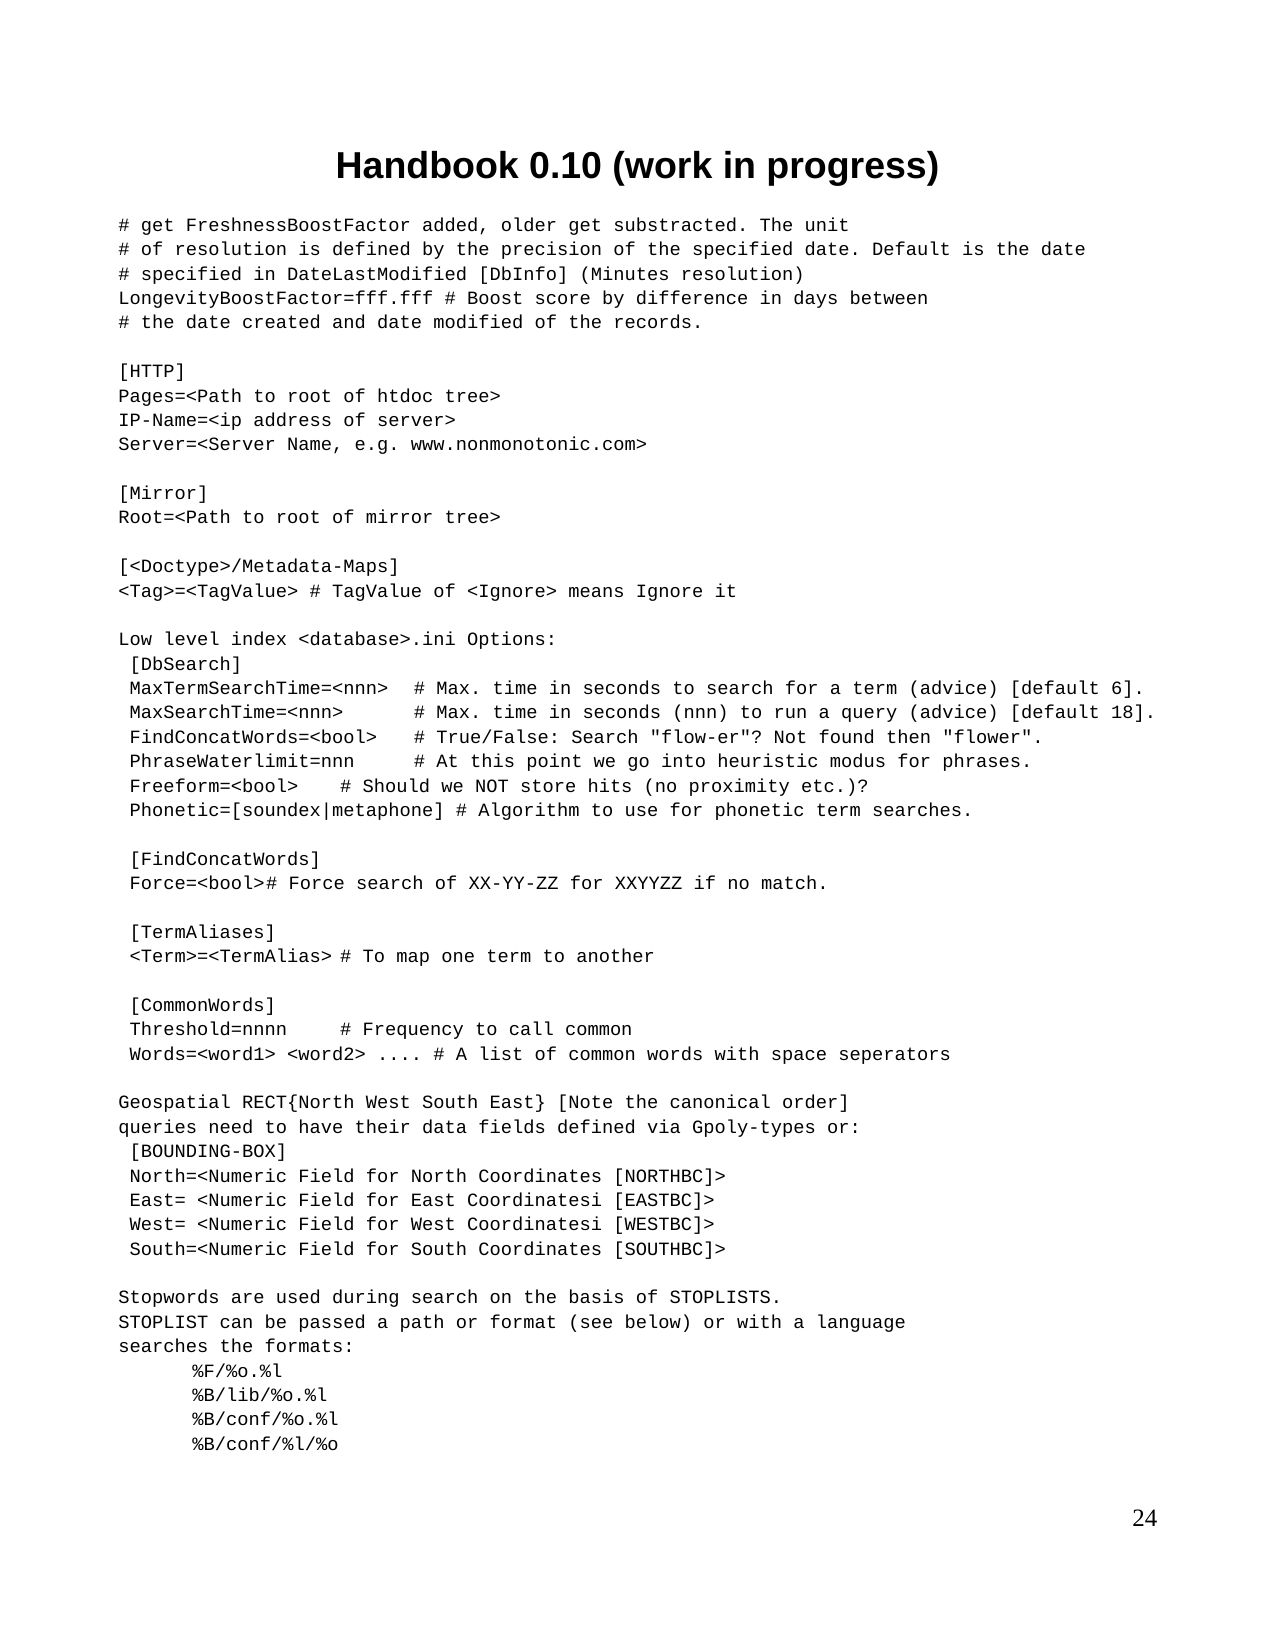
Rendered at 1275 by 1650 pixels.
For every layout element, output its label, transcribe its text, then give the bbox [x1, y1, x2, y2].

text South=<Numeric Field for South Coordinates [SOUTHBC]> [118, 1239, 1157, 1261]
text [FindConcatWords] [118, 849, 1157, 871]
text [<Doctype>/Metadata-Maps] [118, 557, 1157, 578]
text LongevityBoostFactor=fff.fff # Boost score by difference in days between [118, 289, 1157, 310]
text # the date created and date modified of the records. [118, 313, 1157, 334]
text searches the formats: [118, 1337, 1157, 1358]
text Phonetic=[soundex|metaphone] # Algorithm to use for phonetic term searches. [118, 801, 1157, 822]
text West= <Numeric Field for West Coordinatesi [WESTBC]> [118, 1215, 1157, 1236]
text %F/%o.%l [118, 1361, 1157, 1383]
text [TermAliases] [118, 923, 1157, 944]
text # of resolution is defined by the precision of the specified date. Default is the date [118, 240, 1157, 261]
text <Term>=<TermAlias> # To map one term to another [118, 947, 1157, 968]
text Freeform=<bool> # Should we NOT store hits (no proximity etc.)? [118, 776, 1157, 798]
text [Mirror] [118, 484, 1157, 505]
text FindConcatWords=<bool> # True/False: Search "flow-er"? Not found then "flower". [118, 728, 1157, 749]
text East= <Numeric Field for East Coordinatesi [EASTBC]> [118, 1191, 1157, 1212]
text # get FreshnessBoostFactor added, older get substracted. The unit [118, 216, 1157, 237]
text PhraseWaterlimit=nnn # At this point we go into heuristic modus for phrases. [118, 752, 1157, 773]
text Geospatial RECT{North West South East} [Note the canonical order] [118, 1093, 1157, 1114]
text [DbSearch] [118, 654, 1157, 676]
text Force=<bool> # Force search of XX-YY-ZZ for XXYYZZ if no match. [118, 874, 1157, 895]
text # specified in DateLastModified [DbInfo] (Minutes resolution) [118, 264, 1157, 286]
text MaxTermSearchTime=<nnn> # Max. time in seconds to search for a term (advice) [default 6]. [118, 679, 1157, 700]
text [CommonWords] [118, 996, 1157, 1017]
text STOPLIST can be passed a path or format (see below) or with a language [118, 1313, 1157, 1334]
text [HTTP] [118, 362, 1157, 383]
text North=<Numeric Field for North Coordinates [NORTHBC]> [118, 1166, 1157, 1188]
text Server=<Server Name, e.g. www.nonmonotonic.com> [118, 435, 1157, 456]
text IP-Name=<ip address of server> [118, 411, 1157, 432]
text Stopwords are used during search on the basis of STOPLISTS. [118, 1288, 1157, 1309]
text MaxSearchTime=<nnn> # Max. time in seconds (nnn) to run a query (advice) [default 18]. [118, 703, 1157, 724]
text [BOUNDING-BOX] [118, 1142, 1157, 1163]
text Words=<word1> <word2> .... # A list of common words with space seperators [118, 1044, 1157, 1066]
text %B/conf/%l/%o [118, 1434, 1157, 1456]
text Low level index <database>.ini Options: [118, 630, 1157, 651]
text Threshold=nnnn # Frequency to call common [118, 1020, 1157, 1041]
text queries need to have their data fields defined via Gpoly-types or: [118, 1118, 1157, 1139]
text Pages=<Path to root of htdoc tree> [118, 386, 1157, 408]
text %B/conf/%o.%l [118, 1410, 1157, 1431]
text Root=<Path to root of mirror tree> [118, 508, 1157, 529]
text <Tag>=<TagValue> # TagValue of <Ignore> means Ignore it [118, 581, 1157, 603]
text %B/lib/%o.%l [118, 1386, 1157, 1407]
